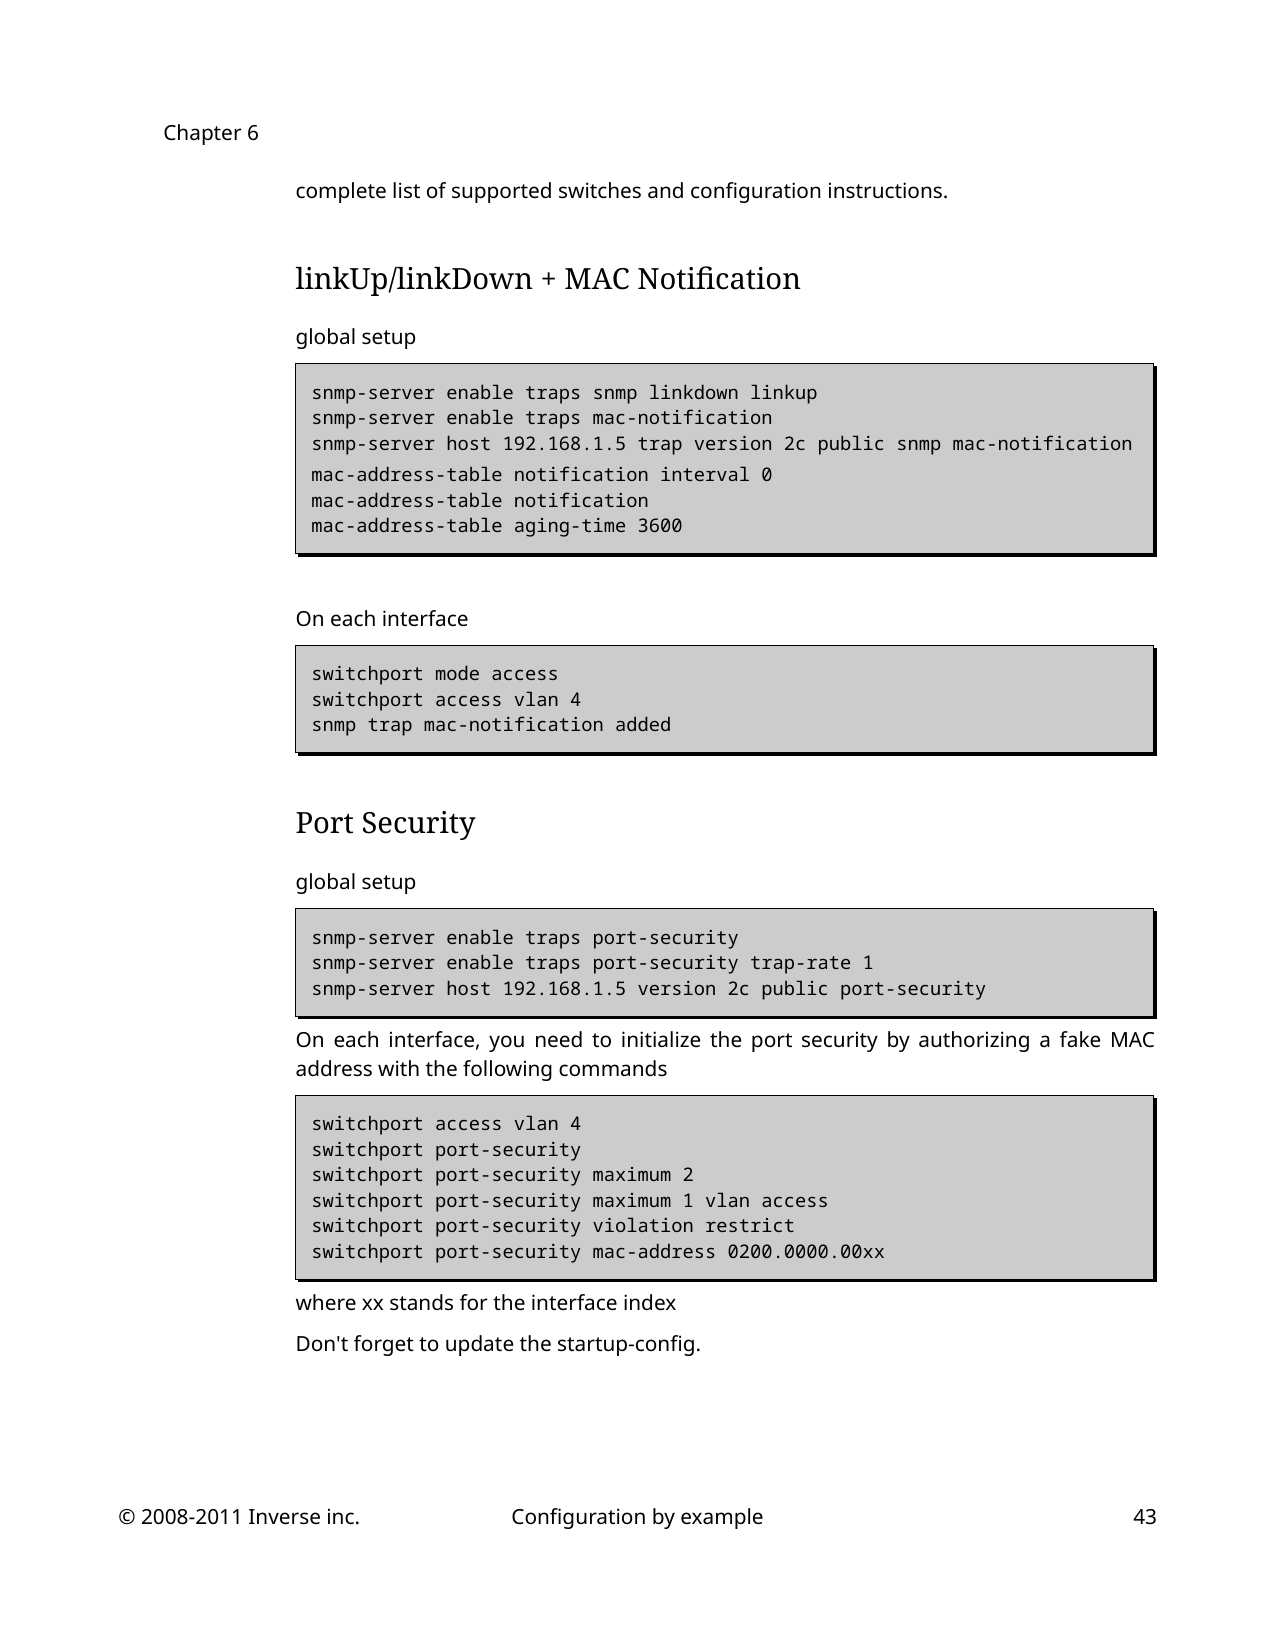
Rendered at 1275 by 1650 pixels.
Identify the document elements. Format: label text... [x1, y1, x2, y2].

subtitle Port Security [295, 803, 1157, 842]
text On each interface [295, 604, 1157, 632]
text switchport access vlan 4 switchport port-security switchport port-security maximum 2 switchport port-security maximum 1 vlan access switchport port-security violation restrict switchport port-security mac-address 0200.0000.00xx [296, 1096, 1153, 1279]
text snmp-server enable traps snmp linkdown linkup snmp-server enable traps mac-notification snmp-server host 192.168.1.5 trap version 2c public snmp mac-notification [296, 364, 1153, 446]
text switchport mode access switchport access vlan 4 snmp trap mac-notification added [296, 646, 1153, 752]
text mac-address-table notification interval 0 mac-address-table notification mac-address-table aging-time 3600 [296, 446, 1153, 553]
text complete list of supported switches and configuration instructions. [295, 176, 1157, 204]
text global setup [295, 322, 1157, 351]
text On each interface, you need to initialize the port security by authorizing a fake MAC address with the following commands [295, 1025, 1157, 1082]
subtitle linkUp/linkDown + MAC Notification [295, 258, 1157, 298]
text snmp-server enable traps port-security snmp-server enable traps port-security trap-rate 1 snmp-server host 192.168.1.5 version 2c public port-security [296, 909, 1153, 1016]
text where xx stands for the interface index [295, 1288, 1157, 1317]
text global setup [295, 867, 1157, 896]
text Don't forget to update the startup-config. [295, 1329, 1157, 1358]
